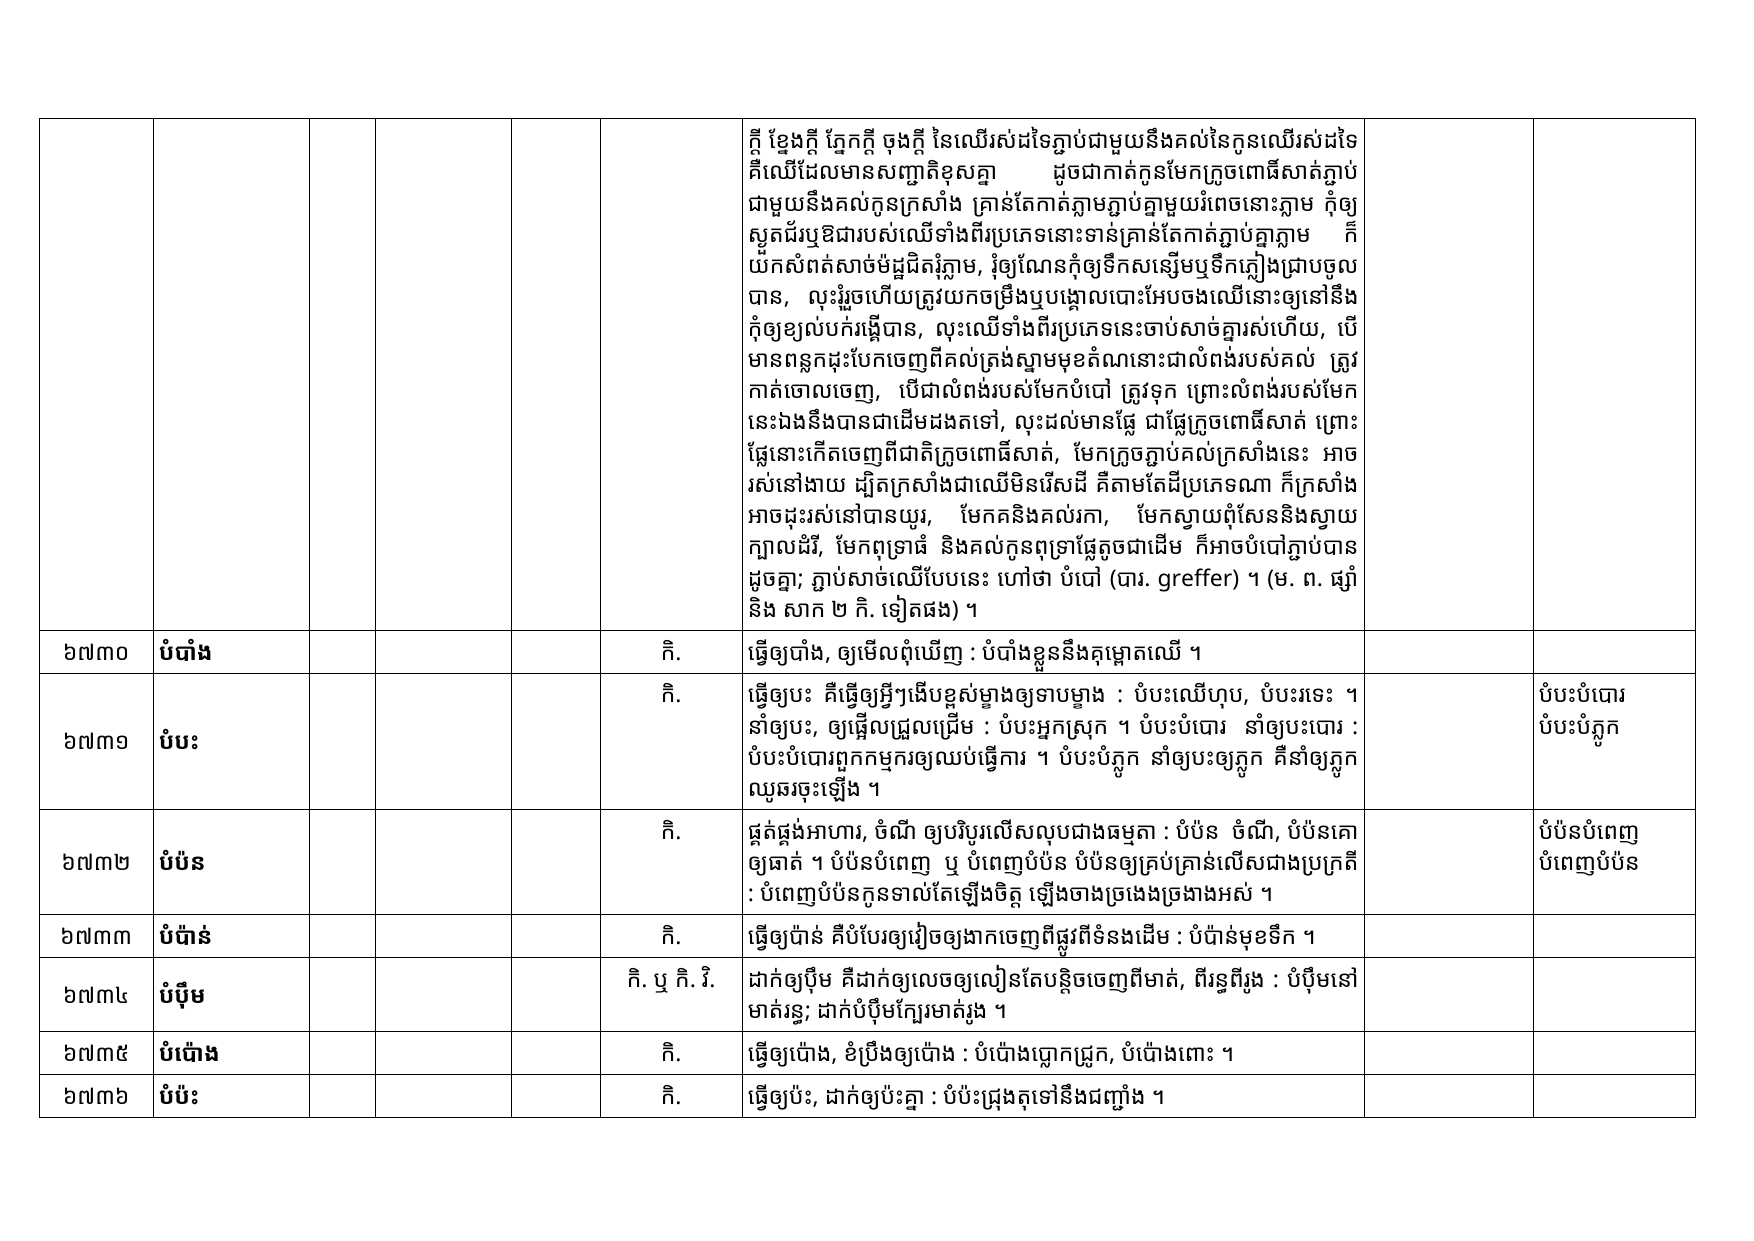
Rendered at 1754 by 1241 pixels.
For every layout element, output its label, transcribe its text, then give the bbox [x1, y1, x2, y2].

table_cell បំបះ​បំបោរ បំបះ​បំភ្លូក [1534, 674, 1695, 809]
table_cell បំប៉ះ [154, 1075, 309, 1117]
table_cell [376, 119, 511, 630]
table_cell បំប៉ន​បំពេញ បំពេញ​បំប៉ន [1534, 810, 1695, 914]
table_cell ក្ដី ខ្នែង​ក្ដី ភ្នែក​ក្ដី ចុង​ក្ដី នៃ​ឈើ​រស់​ដទៃ​ភ្ជាប់​ជា​មួយ​នឹង​គល់​នៃ​កូន​ឈើ​រស់​ដទៃ គឺ​ឈើ​ដែល​មាន​សញ្ជាតិ​ខុស​គ្នា​ ដូច​ជា​កាត់​កូន​មែក​ក្រូច​ពោធិ៍សាត់​ភ្ជាប់​ជាមួយ​នឹង​គល់​កូន​ក្រសាំង គ្រាន់​តែ​កាត់​ភ្លាម​ភ្ជាប់​គ្នា​មួយ​រំពេច​នោះ​ភ្លាម កុំ​ឲ្យ​ស្ងួត​ជ័រ​ឬ​ឱជា​របស់​ឈើ​ទាំង​ពីរ​ប្រភេទ​នោះ​ទាន់​គ្រាន់​តែ​កាត់​ភ្ជាប់​គ្នា​ភ្លាម ក៏​យក​សំពត់​សាច់​ម៉ដ្ឋ​ជិត​រុំ​ភ្លាម, រុំ​ឲ្យ​ណែន​កុំ​ឲ្យ​ទឹក​សន្សើម​ឬ​ទឹក​ភ្លៀង​ជ្រាប​ចូល​បាន, លុះ​រុំ​រួច​ហើយ​ត្រូវ​យក​ចម្រឹង​ឬ​បង្គោល​បោះ​អែប​ចង​ឈើ​នោះ​ឲ្យ​នៅ​នឹង កុំ​ឲ្យ​ខ្យល់​បក់​រង្គើ​បាន, លុះ​ឈើ​ទាំង​ពីរ​ប្រភេទ​នេះ​ចាប់​សាច់​គ្នា​រស់​ហើយ, បើ​មាន​ពន្លក​ដុះ​បែក​ចេញ​ពី​គល់​ត្រង់​ស្នាម​មុខ​តំណ​នោះ​ជា​លំពង់​របស់​គល់​ ត្រូវ​កាត់​ចោល​ចេញ, បើ​ជា​លំពង់​របស់​មែក​បំបៅ ត្រូវ​ទុក ព្រោះ​លំពង់​របស់​មែក​នេះ​ឯង​នឹង​បាន​ជា​ដើម​ដង​ត​ទៅ, លុះ​ដល់​មាន​ផ្លែ ជា​ផ្លែ​​ក្រូច​ពោធិ៍សាត់ ព្រោះ​ផ្លែ​នោះ​កើត​ចេញ​ពី​ជាតិ​ក្រូច​ពោធិ៍សាត់, មែក​ក្រូច​ភ្ជាប់​គល់​ក្រសាំង​នេះ អាច​រស់​នៅ​ងាយ ដ្បិត​ក្រសាំង​ជា​ឈើ​មិន​រើស​ដី គឺ​តាម​តែ​ដី​ប្រភេទ​ណា ក៏​ក្រសាំង​អាច​ដុះ​រស់​នៅ​បាន​យូរ, មែក​គ​និង​គល់​រកា, មែក​ស្វាយ​ពុំ​សែន​និង​ស្វាយ​ក្បាល​ដំរី, មែក​ពុទ្រា​ធំ និង​គល់​កូន​ពុទ្រា​ផ្លែ​តូច​ជាដើម ក៏​អាច​បំបៅ​ភ្ជាប់​បាន​ដូច​គ្នា; ភ្ជាប់​សាច់​ឈើ​បែប​នេះ ហៅ​ថា បំបៅ (បារ. greffer) ។ (ម. ព. ផ្សាំ និង សាក ២ កិ. ទៀត​ផង) ។ [743, 119, 1364, 630]
table_cell កិ. [601, 674, 742, 809]
table_cell [310, 674, 375, 809]
table_cell [1534, 958, 1695, 1031]
table_cell ៦៧៣៥ [40, 1032, 153, 1074]
table_cell [512, 958, 600, 1031]
table_cell ធ្វើ​ឲ្យ​ប៉ះ, ដាក់​ឲ្យ​ប៉ះ​គ្នា : បំប៉ះ​ជ្រុង​តុ​ទៅ​នឹង​ជញ្ជាំង ។ [743, 1075, 1364, 1117]
table_cell [512, 119, 600, 630]
table_cell [1534, 915, 1695, 957]
table_cell [376, 915, 511, 957]
table_cell [1534, 119, 1695, 630]
table_cell ធ្វើ​ឲ្យ​ប៉ាន់ គឺ​បំបែរ​ឲ្យ​វៀច​ឲ្យ​ងាក​ចេញ​ពី​ផ្លូវ​ពី​ទំនង​ដើម : បំប៉ាន់​មុខ​ទឹក ។ [743, 915, 1364, 957]
table_cell កិ. [601, 1075, 742, 1117]
table_cell [1365, 958, 1533, 1031]
table_cell [310, 1032, 375, 1074]
table_cell [1534, 1075, 1695, 1117]
table_cell ផ្គត់ផ្គង់​អាហារ, ចំណី ឲ្យ​បរិបូរ​លើស​លុប​ជាង​ធម្មតា : បំប៉ន​ ចំណី, បំប៉ន​គោ​ឲ្យ​ធាត់ ។ បំប៉ន​បំពេញ ឬ បំពេញ​បំប៉ន បំប៉ន​ឲ្យ​គ្រប់​គ្រាន់​លើស​ជាង​ប្រក្រតី : បំពេញ​បំប៉ន​កូន​ទាល់​តែ​ឡើង​ចិត្ត ឡើង​ចាង​ច្រងេងច្រងាង​អស់ ។ [743, 810, 1364, 914]
table_cell [512, 810, 600, 914]
table_cell [310, 810, 375, 914]
table_cell [1365, 915, 1533, 957]
table_cell [1365, 674, 1533, 809]
table_cell [512, 631, 600, 672]
table_cell ៦៧៣៤ [40, 958, 153, 1031]
table_cell [1365, 1075, 1533, 1117]
table_cell បំប៉ន [154, 810, 309, 914]
table_cell [1534, 1032, 1695, 1074]
table_cell ៦៧៣១ [40, 674, 153, 809]
table_cell [376, 810, 511, 914]
table_cell ធ្វើ​ឲ្យ​បះ គឺ​ធ្វើ​ឲ្យ​អ្វី​ៗ​ងើប​ខ្ពស់​ម្ខាង​ឲ្យ​ទាប​ម្ខាង : បំបះ​ឈើ​ហុប, បំបះ​រទេះ ។ នាំ​ឲ្យ​បះ, ឲ្យ​ផ្អើល​ជ្រួល​ជ្រើម : បំបះ​អ្នក​ស្រុក ។ បំបះ​បំបោរ នាំ​ឲ្យ​បះ​បោរ : បំបះ​បំបោរ​ពួក​កម្មករ​ឲ្យ​ឈប់​ធ្វើ​ការ ។ បំបះ​បំភ្លូក នាំ​ឲ្យ​បះ​ឲ្យ​ភ្លូក គឺ​នាំ​ឲ្យ​ភ្លូក​ឈូឆរ​ចុះ​ឡើង ។ [743, 674, 1364, 809]
table_cell ៦៧៣៣ [40, 915, 153, 957]
table_cell [512, 915, 600, 957]
table_cell [376, 1032, 511, 1074]
table_cell [1365, 119, 1533, 630]
table_cell [1365, 631, 1533, 672]
table_cell [1534, 631, 1695, 672]
table_cell បំប៉ាន់ [154, 915, 309, 957]
table_cell [601, 119, 742, 630]
table_cell [512, 1032, 600, 1074]
table_cell កិ. [601, 1032, 742, 1074]
table_cell [512, 674, 600, 809]
table_cell ៦៧៣០ [40, 631, 153, 672]
table_cell កិ. [601, 810, 742, 914]
table_cell ធ្វើ​ឲ្យ​បាំង, ឲ្យ​មើល​ពុំ​ឃើញ : បំបាំង​ខ្លួន​នឹង​គុម្ពោត​ឈើ ។ [743, 631, 1364, 672]
table_cell [376, 674, 511, 809]
table_cell ៦៧៣៦ [40, 1075, 153, 1117]
table_cell [376, 1075, 511, 1117]
table_cell ដាក់​ឲ្យ​ប៉ឹម គឺ​ដាក់​ឲ្យ​លេច​ឲ្យ​លៀន​តែ​បន្តិច​ចេញ​ពី​មាត់, ពី​រន្ធ​ពី​រូង : បំប៉ឹម​នៅ​មាត់​រន្ធ; ដាក់​បំប៉ឹម​ក្បែរ​មាត់​រូង ។ [743, 958, 1364, 1031]
table_cell [1365, 810, 1533, 914]
table_cell [154, 119, 309, 630]
table_cell បំប៉ឹម [154, 958, 309, 1031]
table_cell [310, 915, 375, 957]
table_cell កិ. [601, 915, 742, 957]
table_cell [376, 631, 511, 672]
table_cell ៦៧៣២ [40, 810, 153, 914]
table_cell [310, 119, 375, 630]
table_cell កិ. ឬ កិ. វិ. [601, 958, 742, 1031]
table_cell [512, 1075, 600, 1117]
table_cell បំបះ [154, 674, 309, 809]
table_cell [376, 958, 511, 1031]
table_cell [40, 119, 153, 630]
table_cell បំបាំង [154, 631, 309, 672]
table_cell កិ. [601, 631, 742, 672]
table_cell [310, 631, 375, 672]
table_cell ធ្វើ​ឲ្យ​ប៉ោង, ខំ​ប្រឹង​ឲ្យ​ប៉ោង : បំប៉ោង​ប្លោកជ្រូក, បំប៉ោង​ពោះ ។ [743, 1032, 1364, 1074]
table_cell បំប៉ោង [154, 1032, 309, 1074]
table_cell [310, 1075, 375, 1117]
table_cell [1365, 1032, 1533, 1074]
table_cell [310, 958, 375, 1031]
